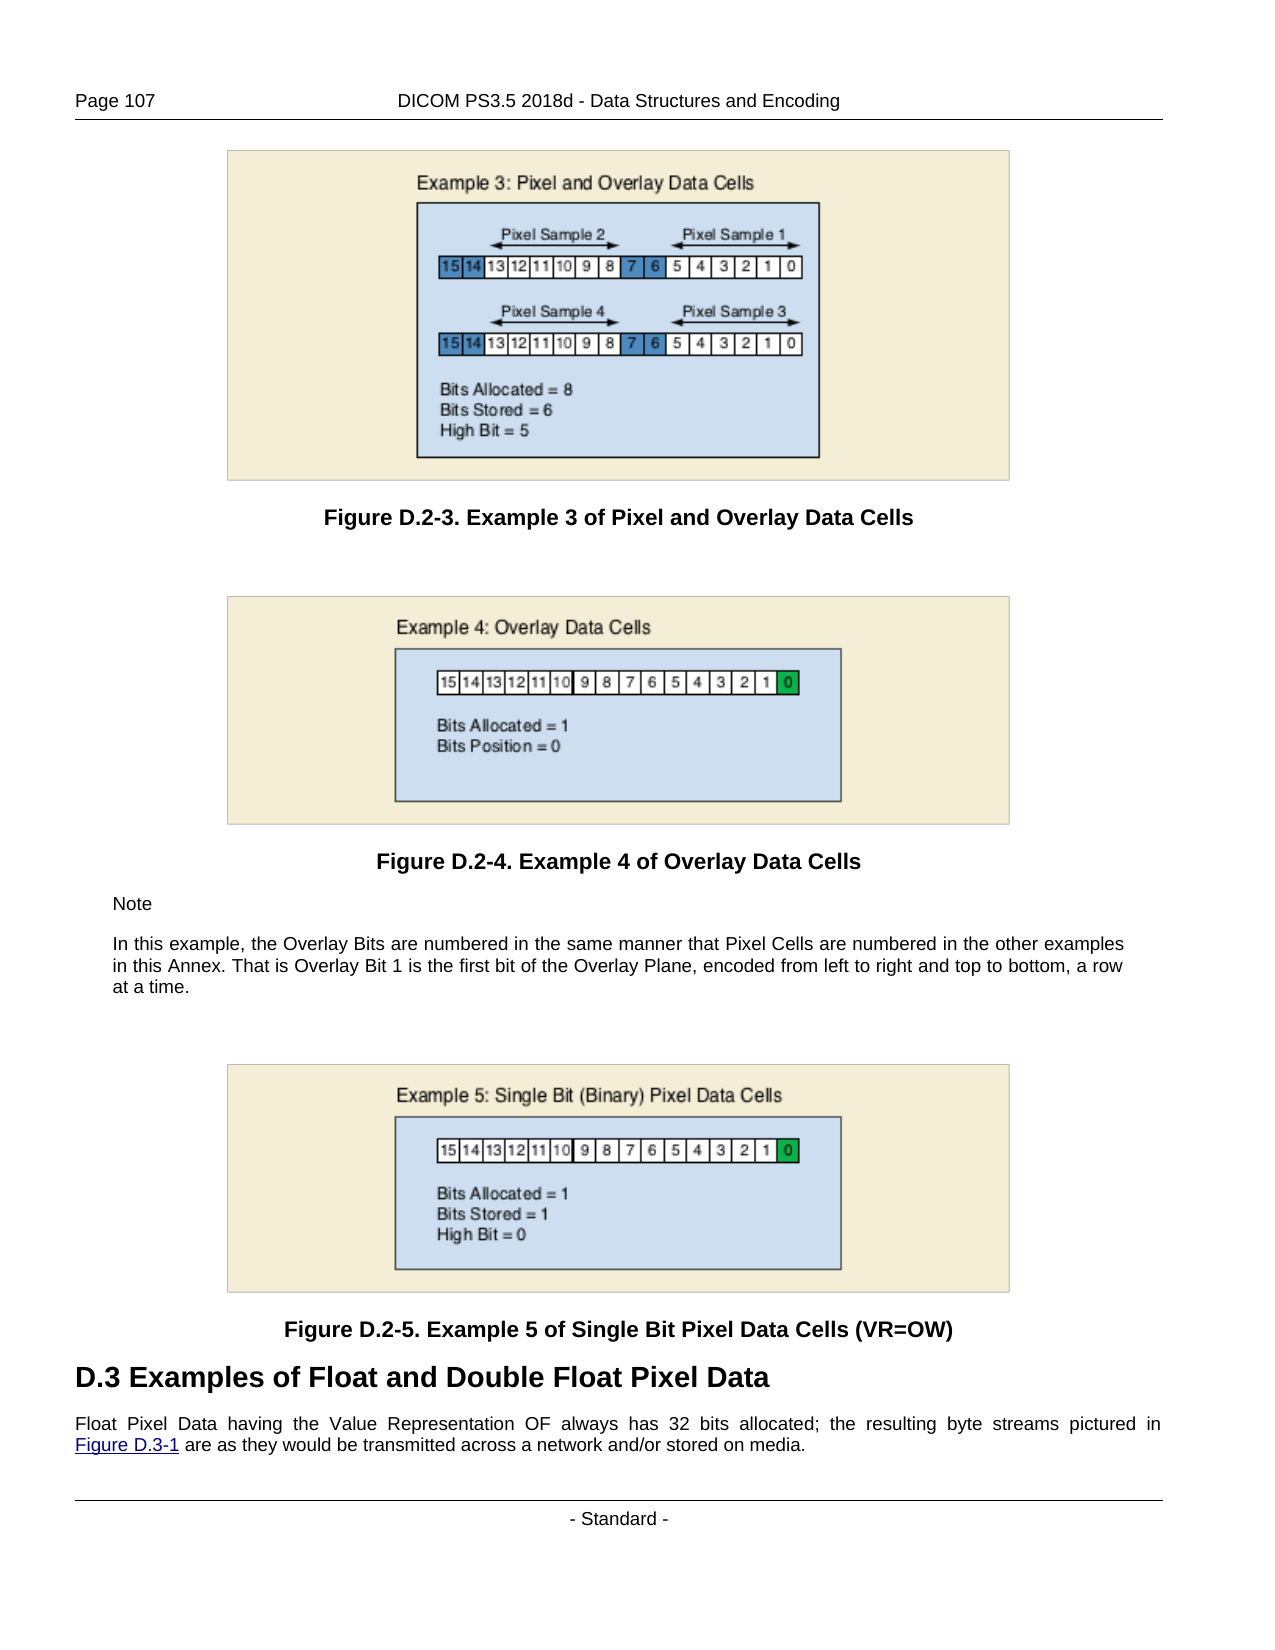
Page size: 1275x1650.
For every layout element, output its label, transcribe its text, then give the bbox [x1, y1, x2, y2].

text Figure D.2-5. Example 5 of Single Bit Pixel Data Cells (VR=OW) [75, 1316, 1162, 1342]
picture [226, 150, 1011, 482]
text Float Pixel Data having the Value Representation OF always has 32 bits allocated; the resulting byte streams pictured in Figure D.3-1 are as they would be transmitted across a network and/or stored on media. [75, 1413, 1162, 1456]
picture [226, 595, 1011, 826]
text Figure D.2-3. Example 3 of Pixel and Overlay Data Cells [75, 504, 1162, 529]
text Figure D.2-4. Example 4 of Overlay Data Cells [75, 848, 1162, 874]
picture [226, 1063, 1011, 1294]
text D.3 Examples of Float and Double Float Pixel Data [75, 1360, 1162, 1394]
text Note [112, 892, 1125, 914]
text In this example, the Overlay Bits are numbered in the same manner that Pixel Cells are numbered in the other examples in this Annex. That is Overlay Bit 1 is the first bit of the Overlay Plane, encoded from left to right and top to bottom, a row at a time. [112, 933, 1125, 997]
